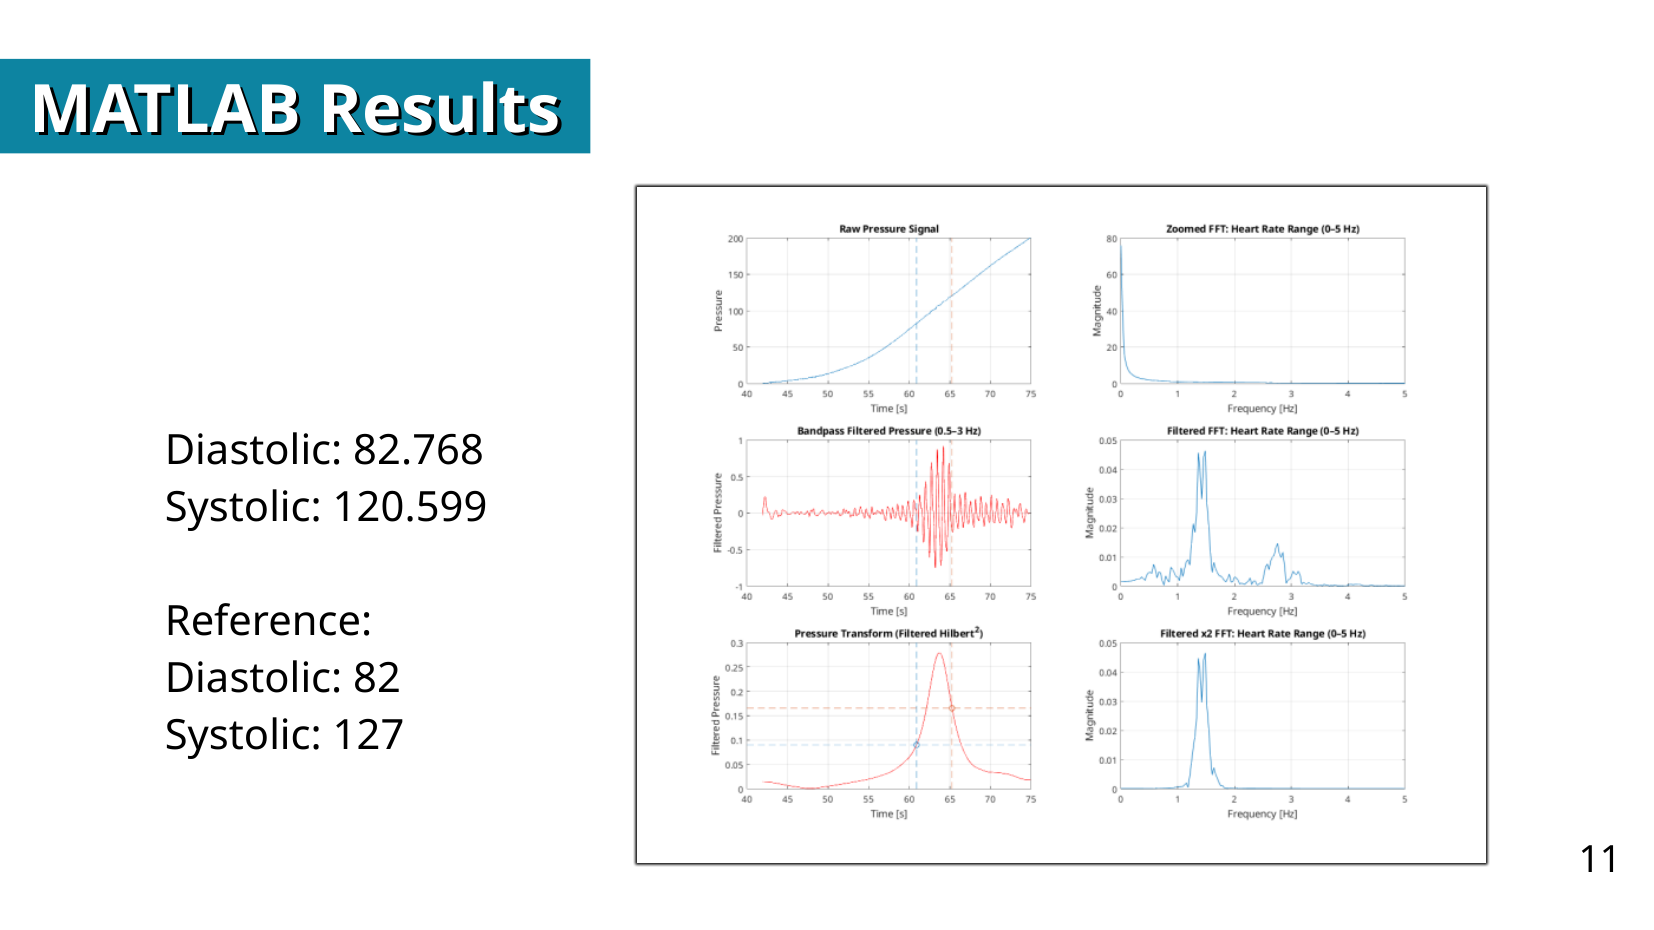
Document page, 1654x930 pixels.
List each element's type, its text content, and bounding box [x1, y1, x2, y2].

text_box Diastolic: 82.768 Systolic: 120.599 Reference: Diastolic: 82 Systolic: 127 [149, 412, 525, 770]
picture [637, 187, 1486, 863]
title MATLAB Results [0, 47, 579, 166]
text_box [900, 825, 1637, 909]
